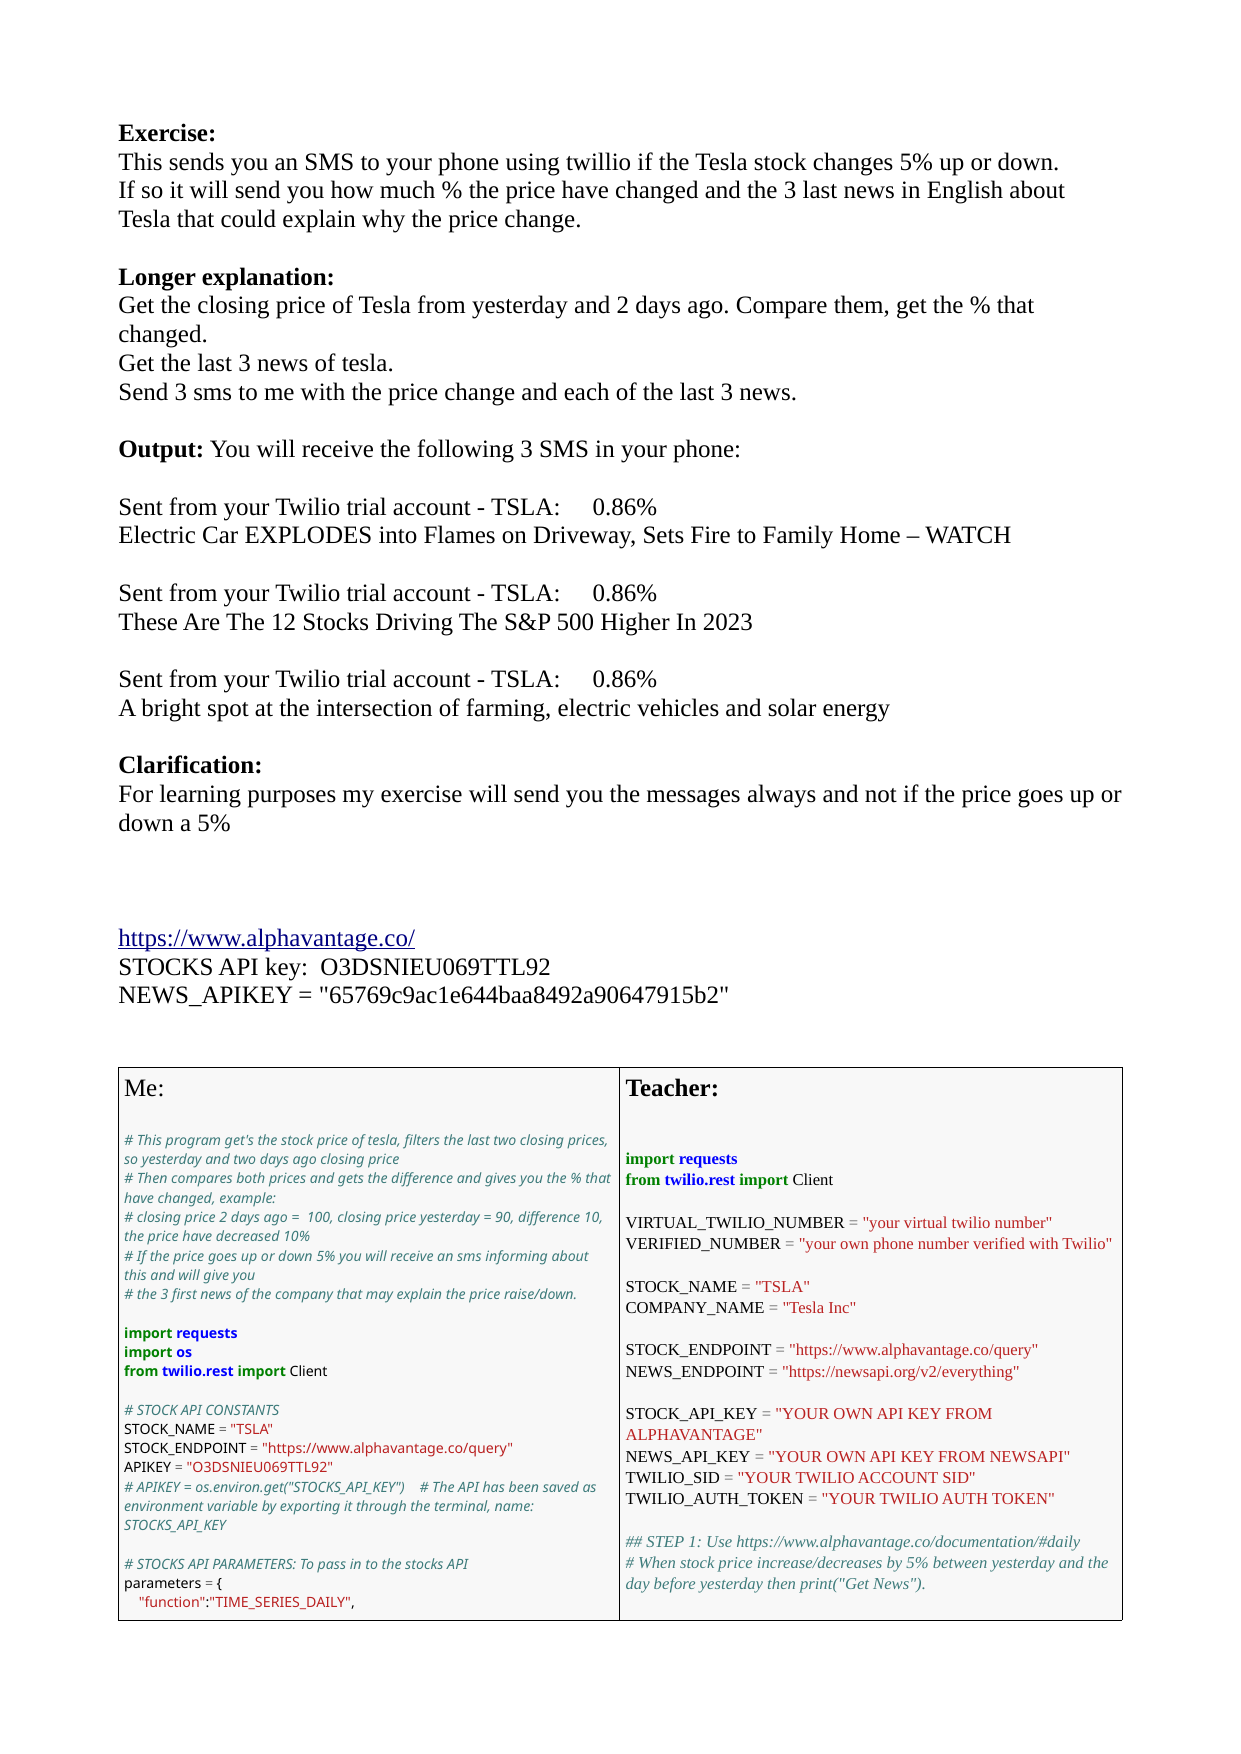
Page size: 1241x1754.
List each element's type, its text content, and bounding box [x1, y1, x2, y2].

text If so it will send you how much % the price have changed and the 3 last news in English about Tesla that could explain why the price change. [118, 176, 1122, 233]
table_header Teacher: import requests from twilio.rest import Client VIRTUAL_TWILIO_NUMBER = "your virtual twilio number" VERIFIED_NUMBER = "your own phone number verified with Twilio" STOCK_NAME = "TSLA" COMPANY_NAME = "Tesla Inc" STOCK_ENDPOINT = "https://www.alphavantage.co/query" NEWS_ENDPOINT = "https://newsapi.org/v2/everything" STOCK_API_KEY = "YOUR OWN API KEY FROM ALPHAVANTAGE" NEWS_API_KEY = "YOUR OWN API KEY FROM NEWSAPI" TWILIO_SID = "YOUR TWILIO ACCOUNT SID" TWILIO_AUTH_TOKEN = "YOUR TWILIO AUTH TOKEN" ## STEP 1: Use https://www.alphavantage.co/documentation/#daily # When stock price increase/decreases by 5% between yesterday and the day before yesterday then print("Get News"). [620, 1068, 1122, 1620]
text Electric Car EXPLODES into Flames on Driveway, Sets Fire to Family Home – WATCH [118, 521, 1122, 549]
text Output: You will receive the following 3 SMS in your phone: [118, 434, 1122, 463]
text Exercise: [118, 118, 1122, 147]
text NEWS_APIKEY = "65769c9ac1e644baa8492a90647915b2" [118, 981, 1122, 1009]
text Clarification: [118, 751, 1122, 779]
text A bright spot at the intersection of farming, electric vehicles and solar energy [118, 693, 1122, 722]
text Get the last 3 news of tesla. [118, 348, 1122, 377]
text Sent from your Twilio trial account - TSLA: 🔺 0.86% [118, 578, 1122, 607]
text Send 3 sms to me with the price change and each of the last 3 news. [118, 377, 1122, 406]
text For learning purposes my exercise will send you the messages always and not if the price goes up or down a 5% [118, 779, 1122, 837]
text This sends you an SMS to your phone using twillio if the Tesla stock changes 5% up or down. [118, 147, 1122, 176]
table_header Me: # This program get's the stock price of tesla, filters the last two closing prices, so yesterday and two days ago closing price # Then compares both prices and gets the difference and gives you the % that have changed, example: # closing price 2 days ago = 100, closing price yesterday = 90, difference 10, the price have decreased 10% # If the price goes up or down 5% you will receive an sms informing about this and will give you # the 3 first news of the company that may explain the price raise/down. import requests import os from twilio.rest import Client # STOCK API CONSTANTS STOCK_NAME = "TSLA" STOCK_ENDPOINT = "https://www.alphavantage.co/query" APIKEY = "O3DSNIEU069TTL92" # APIKEY = os.environ.get("STOCKS_API_KEY") # The API has been saved as environment variable by exporting it through the terminal, name: STOCKS_API_KEY # STOCKS API PARAMETERS: To pass in to the stocks API parameters = { "function":"TIME_SERIES_DAILY", [119, 1068, 619, 1620]
text https://www.alphavantage.co/ [118, 923, 1122, 952]
text STOCKS API key: O3DSNIEU069TTL92 [118, 952, 1122, 981]
text Get the closing price of Tesla from yesterday and 2 days ago. Compare them, get the % that changed. [118, 291, 1122, 348]
text Sent from your Twilio trial account - TSLA: 🔺 0.86% [118, 664, 1122, 693]
text Sent from your Twilio trial account - TSLA: 🔺 0.86% [118, 492, 1122, 521]
text These Are The 12 Stocks Driving The S&P 500 Higher In 2023 [118, 607, 1122, 636]
text Longer explanation: [118, 262, 1122, 291]
